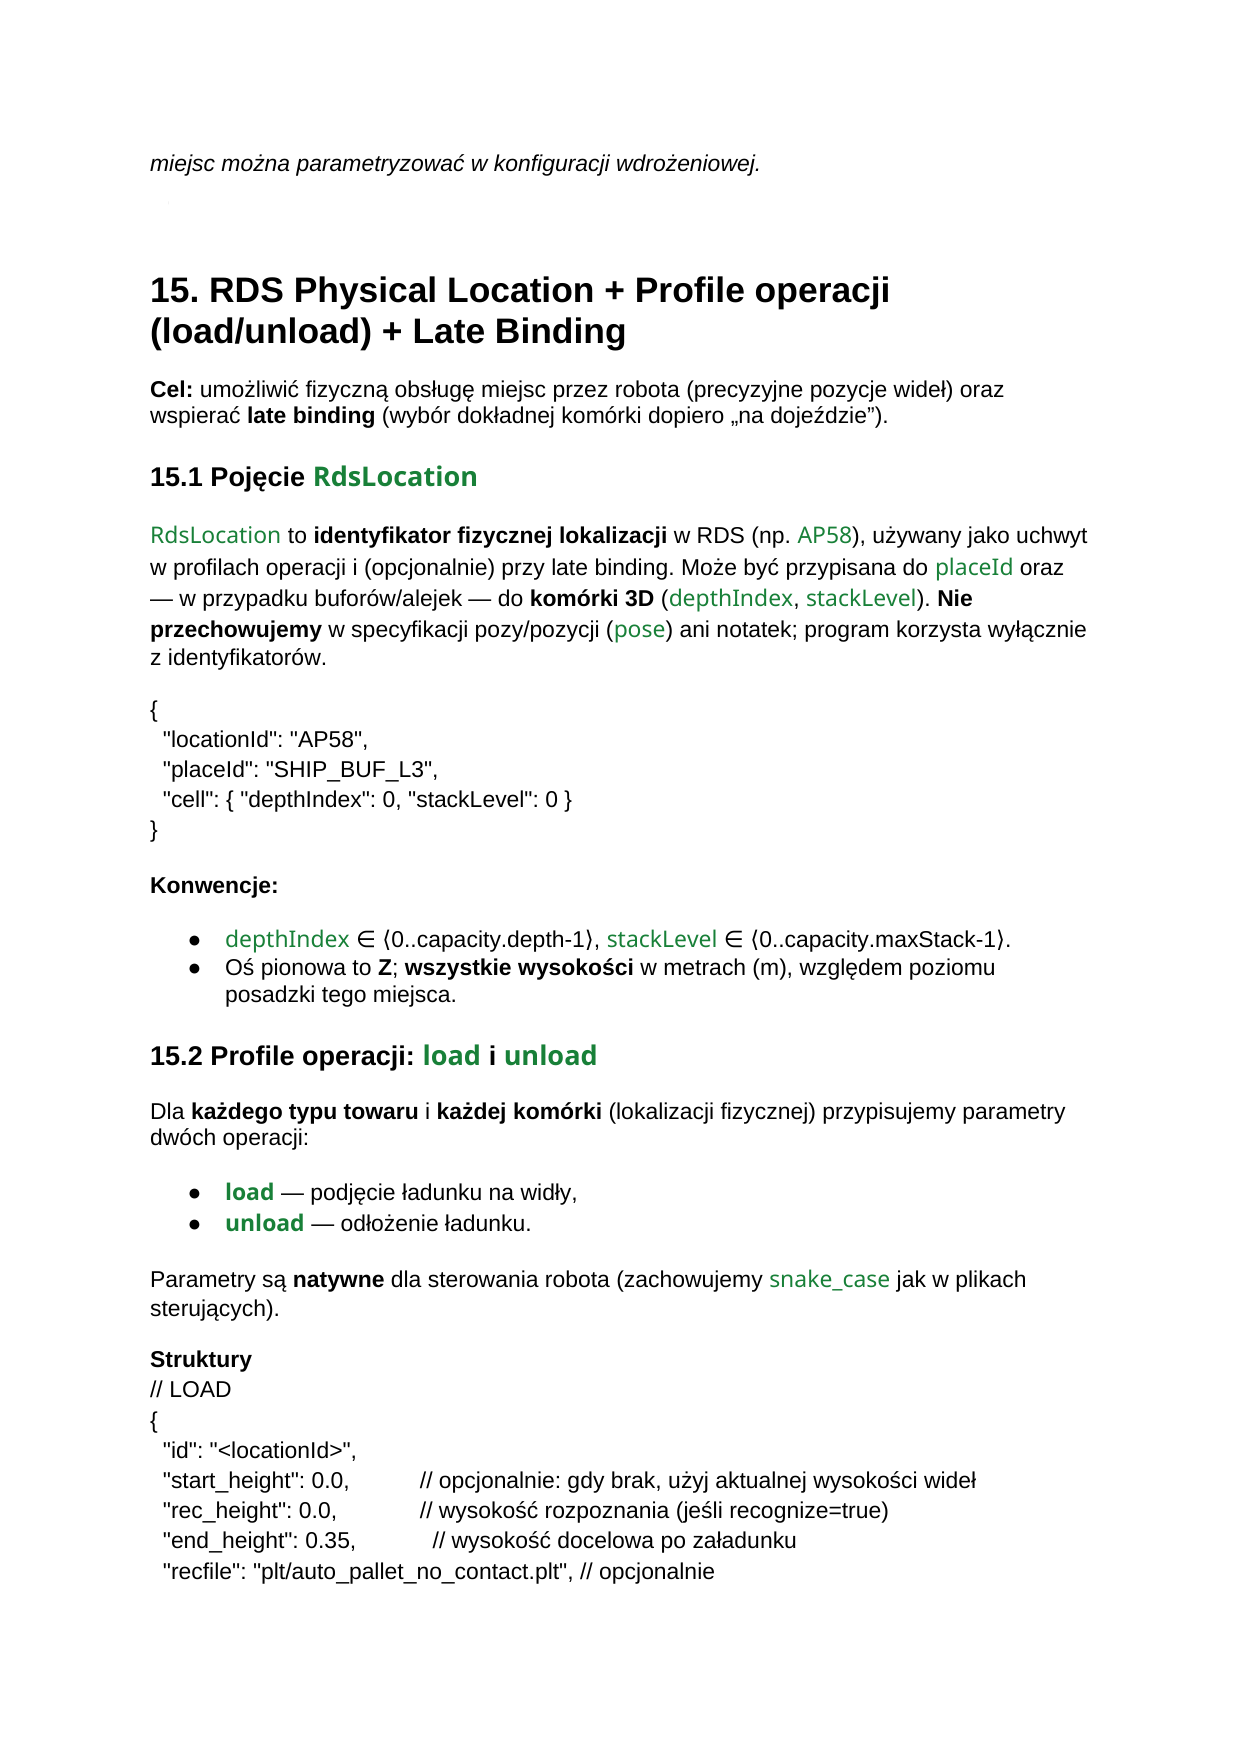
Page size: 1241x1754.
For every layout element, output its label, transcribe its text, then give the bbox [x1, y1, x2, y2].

subtitle 15.1 Pojęcie RdsLocation [150, 457, 1090, 494]
subtitle 15.2 Profile operacji: load i unload [150, 1036, 1090, 1073]
subtitle 15. RDS Physical Location + Profile operacji (load/unload) + Late Binding [150, 269, 1090, 351]
text "rec_height": 0.0, // wysokość rozpoznania (jeśli recognize=true) [150, 1497, 1090, 1523]
text "placeId": "SHIP_BUF_L3", [150, 756, 1090, 782]
text Cel: umożliwić fizyczną obsługę miejsc przez robota (precyzyjne pozycje wideł) oraz wspierać late binding (wybór dokładnej komórki dopiero „na dojeździe”). [150, 376, 1090, 428]
text { [150, 696, 1090, 722]
text RdsLocation to identyfikator fizycznej lokalizacji w RDS (np. AP58), używany jako uchwyt w profilach operacji i (opcjonalnie) przy late binding. Może być przypisana do placeId oraz — w przypadku buforów/alejek — do komórki 3D (depthIndex, stackLevel). Nie przechowujemy w specyfikacji pozy/pozycji (pose) ani notatek; program korzysta wyłącznie z identyfikatorów. [150, 519, 1090, 671]
list unload — odłożenie ładunku. [187, 1207, 1090, 1238]
text Dla każdego typu towaru i każdej komórki (lokalizacji fizycznej) przypisujemy parametry dwóch operacji: [150, 1098, 1090, 1151]
text { [150, 1407, 1090, 1433]
text "cell": { "depthIndex": 0, "stackLevel": 0 } [150, 786, 1090, 813]
list Oś pionowa to Z; wszystkie wysokości w metrach (m), względem poziomu posadzki tego miejsca. [187, 954, 1090, 1007]
text "id": "<locationId>", [150, 1437, 1090, 1463]
text "locationId": "AP58", [150, 726, 1090, 752]
subtitle Struktury [150, 1346, 1090, 1372]
text Parametry są natywne dla sterowania robota (zachowujemy snake_case jak w plikach sterujących). [150, 1263, 1090, 1321]
text } [150, 816, 1090, 843]
list load — podjęcie ładunku na widły, [187, 1176, 1090, 1207]
text Konwencje: [150, 872, 1090, 898]
text "start_height": 0.0, // opcjonalnie: gdy brak, użyj aktualnej wysokości wideł [150, 1467, 1090, 1493]
list depthIndex ∈ ⟨0..capacity.depth-1⟩, stackLevel ∈ ⟨0..capacity.maxStack-1⟩. [187, 923, 1090, 954]
text "end_height": 0.35, // wysokość docelowa po załadunku [150, 1527, 1090, 1554]
text "recfile": "plt/auto_pallet_no_contact.plt", // opcjonalnie [150, 1558, 1090, 1584]
text miejsc można parametryzować w konfiguracji wdrożeniowej. [150, 150, 1090, 176]
text // LOAD [150, 1376, 1090, 1403]
